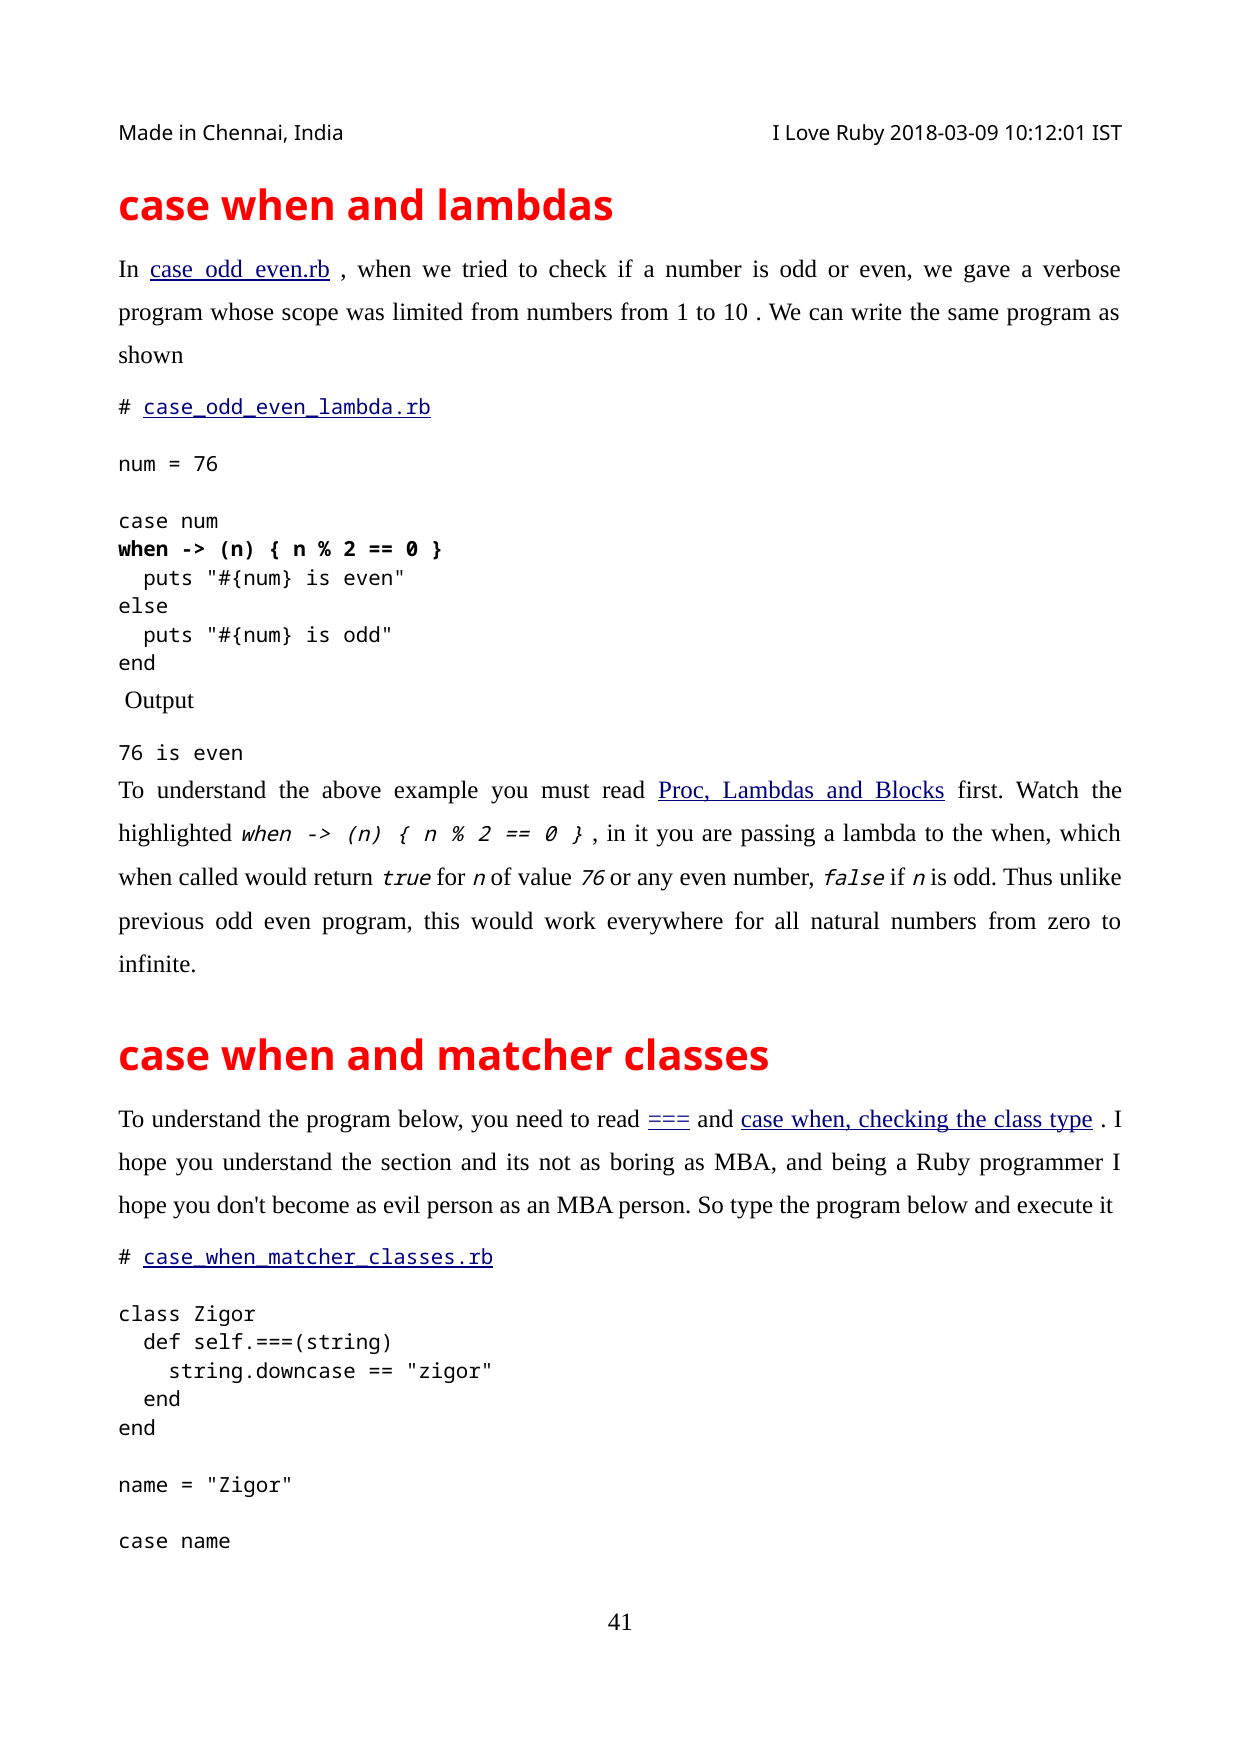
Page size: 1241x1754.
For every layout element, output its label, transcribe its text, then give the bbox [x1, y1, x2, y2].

text case name [118, 1527, 1122, 1555]
text puts "#{num} is odd" [118, 620, 1122, 648]
text num = 76 [118, 449, 1122, 478]
text def self.===(string) [118, 1327, 1122, 1356]
text when -> (n) { n % 2 == 0 } [118, 534, 1122, 563]
text end [118, 1413, 1122, 1441]
text To understand the program below, you need to read === and case when, checking the class type . I hope you understand the section and its not as boring as MBA, and being a Ruby programmer I hope you don't become as evil person as an MBA person. So type the program below and execute it [118, 1104, 1122, 1219]
text name = "Zigor" [118, 1470, 1122, 1498]
text Output [118, 686, 1122, 714]
text case num [118, 506, 1122, 534]
text string.downcase == "zigor" [118, 1356, 1122, 1384]
text In case_odd_even.rb , when we tried to check if a number is odd or even, we gave a verbose program whose scope was limited from numbers from 1 to 10 . We can write the same program as shown [118, 254, 1122, 369]
text end [118, 1384, 1122, 1413]
subtitle case when and lambdas [118, 176, 1122, 233]
text else [118, 591, 1122, 620]
text # case_odd_even_lambda.rb [118, 392, 1122, 421]
subtitle case when and matcher classes [118, 1026, 1122, 1083]
text end [118, 648, 1122, 677]
text To understand the above example you must read Proc, Lambdas and Blocks first. Watch the highlighted when -> (n) { n % 2 == 0 } , in it you are passing a lambda to the when, which when called would return true for n of value 76 or any even number, false if n is odd. Thus unlike previous odd even program, this would work everywhere for all natural numbers from zero to infinite. [118, 775, 1122, 978]
text # case_when_matcher_classes.rb [118, 1242, 1122, 1271]
text puts "#{num} is even" [118, 563, 1122, 591]
text class Zigor [118, 1299, 1122, 1327]
text 76 is even [118, 738, 1122, 766]
